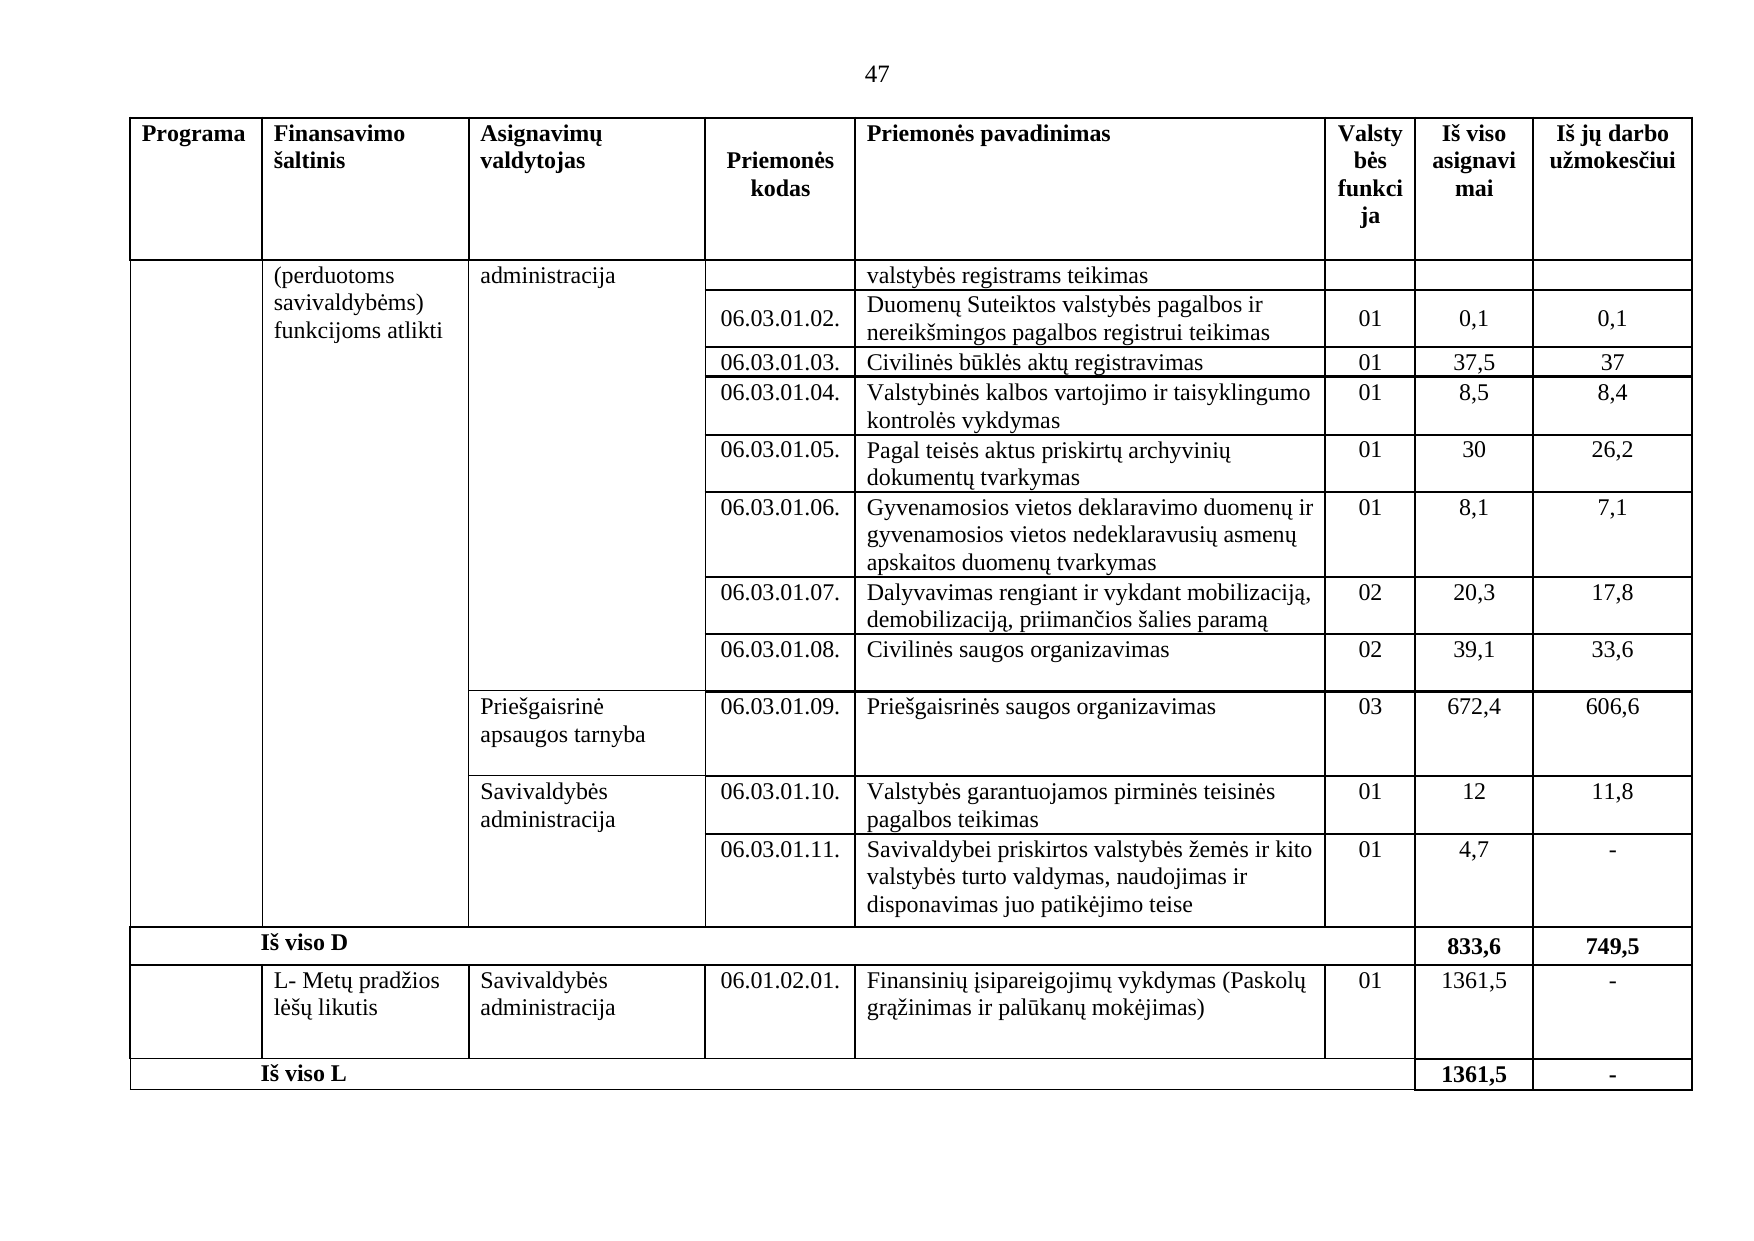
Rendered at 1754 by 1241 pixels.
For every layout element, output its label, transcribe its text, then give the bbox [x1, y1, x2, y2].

table_cell 01 [1326, 966, 1414, 1057]
table_cell 06.03.01.11. [706, 835, 854, 926]
table_cell Pagal teisės aktus priskirtų archyvinių dokumentų tvarkymas [856, 436, 1324, 491]
table_cell [706, 261, 854, 288]
table_cell - [1534, 966, 1691, 1057]
table_cell 20,3 [1416, 578, 1532, 633]
table_cell 39,1 [1416, 635, 1532, 690]
table_header Priemonės pavadinimas [856, 119, 1324, 229]
table_cell Gyvenamosios vietos deklaravimo duomenų ir gyvenamosios vietos nedeklaravusių asmenų apskaitos duomenų tvarkymas [856, 493, 1324, 576]
table_cell Savivaldybei priskirtos valstybės žemės ir kito valstybės turto valdymas, naudojimas ir disponavimas juo patikėjimo teise [856, 835, 1324, 926]
table_cell 06.03.01.05. [706, 436, 854, 491]
table_cell [1326, 261, 1414, 288]
table_cell [706, 229, 854, 259]
table_cell 06.03.01.03. [706, 348, 854, 375]
table_cell 03 [1326, 693, 1414, 775]
table_cell 1361,5 [1416, 966, 1532, 1057]
table_cell 02 [1326, 635, 1414, 690]
table_cell Priešgaisrinės saugos organizavimas [856, 693, 1324, 775]
table_cell [1326, 229, 1414, 259]
table_cell 33,6 [1534, 635, 1691, 690]
table_cell [263, 690, 468, 926]
table_cell 06.03.01.09. [706, 693, 854, 775]
table_cell 8,4 [1534, 378, 1691, 433]
table_cell 17,8 [1534, 578, 1691, 633]
table_cell 06.03.01.07. [706, 578, 854, 633]
table_cell [1534, 261, 1691, 288]
table_cell 12 [1416, 777, 1532, 832]
table_cell Savivaldybės administracija [470, 966, 704, 1057]
table_cell 06.03.01.08. [706, 635, 854, 690]
table_cell 01 [1326, 436, 1414, 491]
table_header Asignavimų valdytojas [470, 119, 704, 229]
table_cell [1416, 261, 1532, 288]
table_cell 606,6 [1534, 693, 1691, 775]
table_cell Valstybės garantuojamos pirminės teisinės pagalbos teikimas [856, 777, 1324, 832]
table_cell 01 [1326, 777, 1414, 832]
table_cell 01 [1326, 493, 1414, 576]
table_cell 11,8 [1534, 777, 1691, 832]
table_cell 06.03.01.04. [706, 378, 854, 433]
table_cell [263, 229, 468, 259]
table_cell Priešgaisrinė apsaugos tarnyba [469, 691, 705, 775]
table_header Programa [131, 119, 261, 229]
table_cell Civilinės būklės aktų registravimas [856, 348, 1324, 375]
table_header Priemonės kodas [706, 119, 854, 229]
table_cell 4,7 [1416, 835, 1532, 926]
table_cell 0,1 [1416, 291, 1532, 346]
table_cell [131, 966, 261, 1057]
table_cell 06.03.01.10. [706, 777, 854, 832]
table_cell 749,5 [1534, 928, 1691, 964]
table_cell Finansinių įsipareigojimų vykdymas (Paskolų grąžinimas ir palūkanų mokėjimas) [856, 966, 1324, 1057]
table_cell 833,6 [1416, 928, 1532, 964]
table_cell (perduotoms savivaldybėms) funkcijoms atlikti [263, 261, 468, 690]
table_cell 37 [1534, 348, 1691, 375]
table_cell Dalyvavimas rengiant ir vykdant mobilizaciją, demobilizaciją, priimančios šalies paramą [856, 578, 1324, 633]
table_cell Duomenų Suteiktos valstybės pagalbos ir nereikšmingos pagalbos registrui teikimas [856, 291, 1324, 346]
table_cell 01 [1326, 291, 1414, 346]
table_cell [131, 229, 261, 259]
table_cell L- Metų pradžios lėšų likutis [263, 966, 468, 1057]
table_cell 1361,5 [1416, 1060, 1532, 1089]
table_cell 01 [1326, 378, 1414, 433]
table_cell [131, 261, 262, 690]
table_header Iš viso asignavimai [1416, 119, 1532, 259]
table_cell administracija [469, 261, 705, 690]
table_cell 06.03.01.06. [706, 493, 854, 576]
table_cell 01 [1326, 835, 1414, 926]
table_cell 8,5 [1416, 378, 1532, 433]
table_cell - [1534, 1060, 1691, 1089]
table_cell [470, 229, 704, 259]
table_cell valstybės registrams teikimas [856, 261, 1324, 288]
table_cell 30 [1416, 436, 1532, 491]
table_cell 06.03.01.02. [706, 291, 854, 346]
table_cell Iš viso D [131, 928, 1414, 964]
table_cell Iš viso L [131, 1059, 1414, 1089]
table_cell [131, 690, 262, 926]
table_cell 26,2 [1534, 436, 1691, 491]
table_header Finansavimo šaltinis [263, 119, 468, 229]
table_cell 06.01.02.01. [706, 966, 854, 1057]
table_cell Savivaldybės administracija [469, 776, 705, 926]
table_cell Valstybinės kalbos vartojimo ir taisyklingumo kontrolės vykdymas [856, 378, 1324, 433]
table_cell 8,1 [1416, 493, 1532, 576]
table_cell 02 [1326, 578, 1414, 633]
table_cell Civilinės saugos organizavimas [856, 635, 1324, 690]
table_cell 37,5 [1416, 348, 1532, 375]
table_cell 672,4 [1416, 693, 1532, 775]
table_cell 01 [1326, 348, 1414, 375]
table_header Iš jų darbo užmokesčiui [1534, 119, 1691, 259]
table_cell 7,1 [1534, 493, 1691, 576]
table_cell [856, 229, 1324, 259]
table_cell - [1534, 835, 1691, 926]
table_cell 0,1 [1534, 291, 1691, 346]
table_header Valstybės funkcija [1326, 119, 1414, 229]
